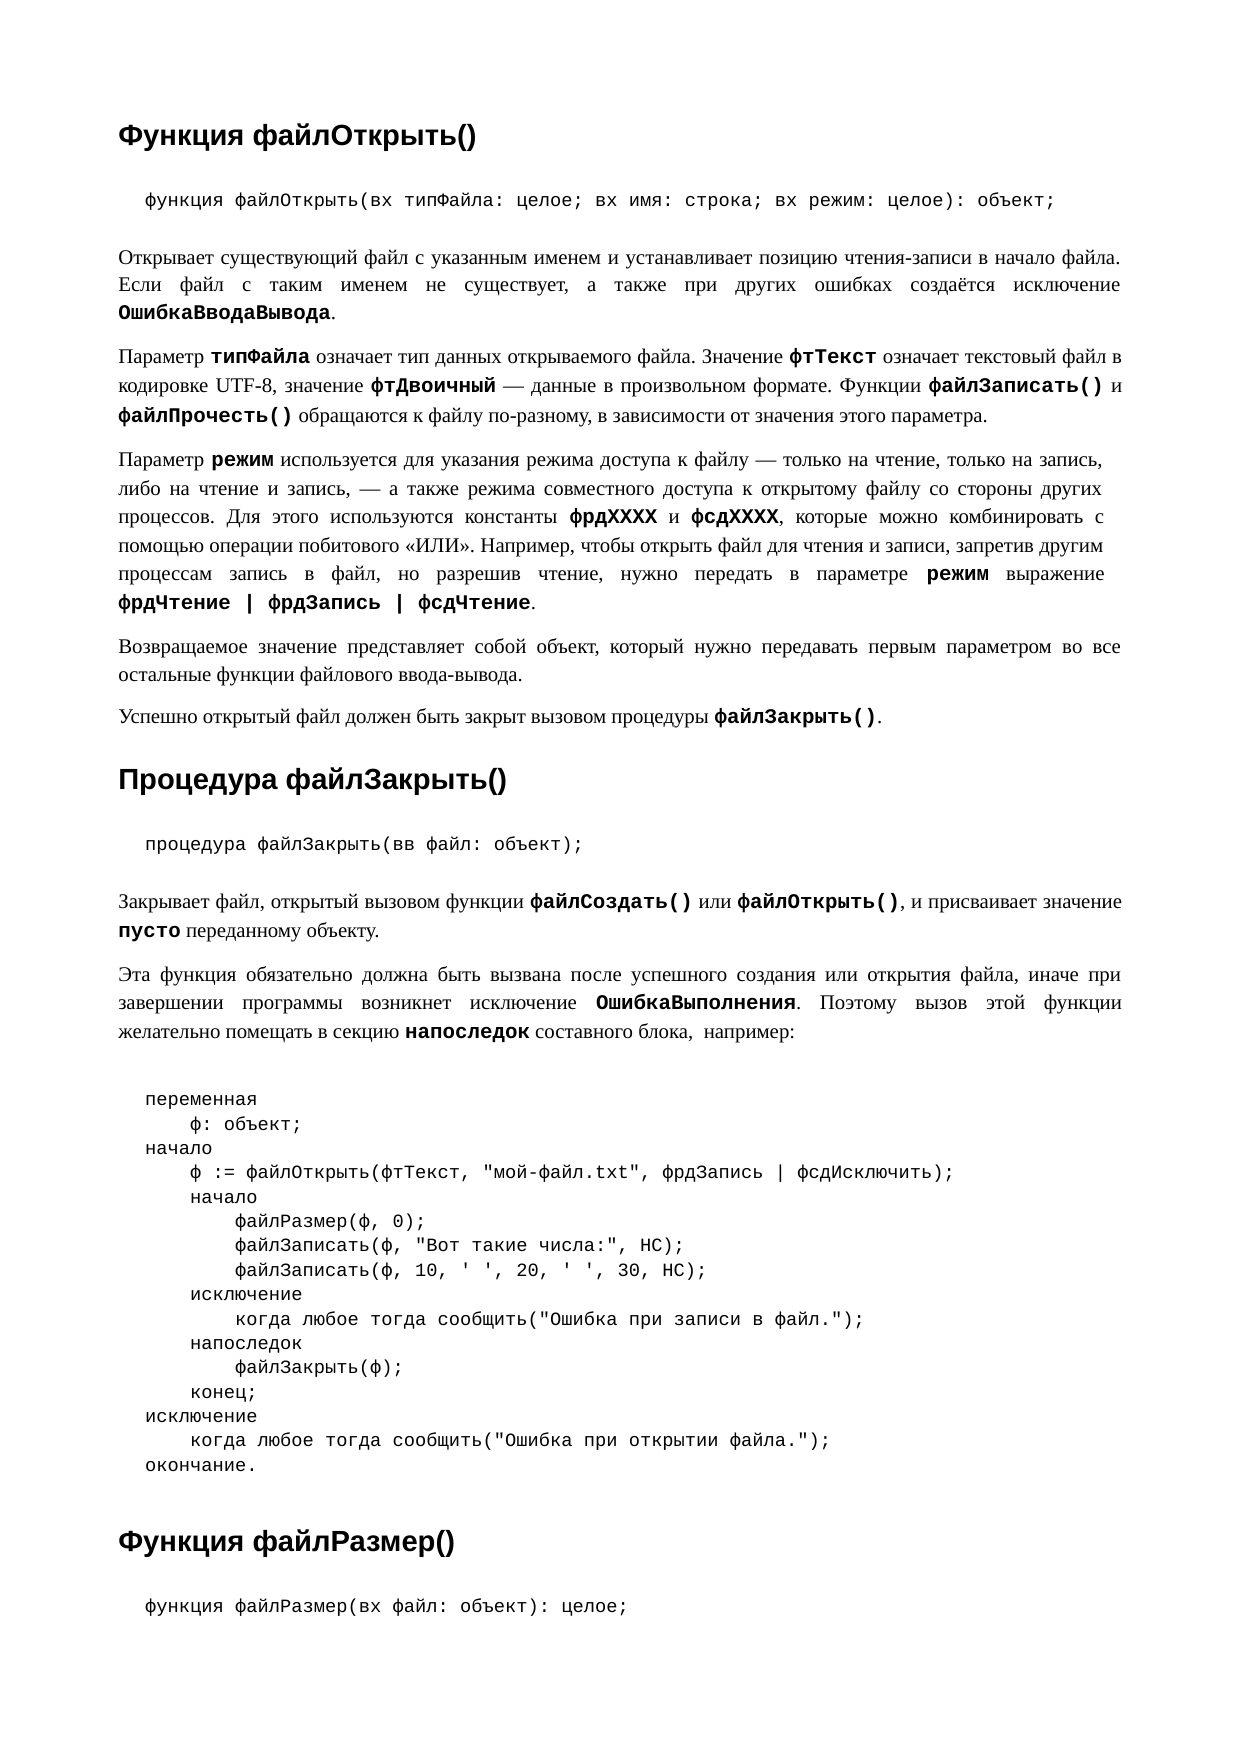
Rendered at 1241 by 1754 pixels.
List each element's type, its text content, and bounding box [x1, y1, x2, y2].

subtitle Функция файлОткрыть() [118, 118, 1122, 152]
text Успешно открытый файл должен быть закрыт вызовом процедуры файлЗакрыть(). [118, 704, 1104, 729]
subtitle Процедура файлЗакрыть() [118, 762, 1122, 796]
text Закрывает файл, открытый вызовом функции файлСоздать() или файлОткрыть(), и присваивает значение пусто переданному объекту. [118, 889, 1122, 944]
text Параметр режим используется для указания режима доступа к файлу — только на чтение, только на запись, либо на чтение и запись, — а также режима совместного доступа к открытому файлу со стороны других процессов. Для этого используются константы фрдХХХХ и фсдХХХХ, которые можно комбинировать с помощью операции побитового «ИЛИ». Например, чтобы открыть файл для чтения и записи, запретив другим процессам запись в файл, но разрешив чтение, нужно передать в параметре режим выражение фрдЧтение | фрдЗапись | фсдЧтение. [118, 447, 1104, 615]
text функция файлРазмер(вх файл: объект): целое; [136, 1588, 1104, 1618]
subtitle Функция файлРазмер() [118, 1524, 1122, 1557]
text Возвращаемое значение представляет собой объект, который нужно передавать первым параметром во все остальные функции файлового ввода-вывода. [118, 634, 1122, 686]
text Эта функция обязательно должна быть вызвана после успешного создания или открытия файла, иначе при завершении программы возникнет исключение ОшибкаВыполнения. Поэтому вызов этой функции желательно помещать в секцию напоследок составного блока, например: [118, 962, 1122, 1045]
text Параметр типФайла означает тип данных открываемого файла. Значение фтТекст означает текстовый файл в кодировке UTF-8, значение фтДвоичный — данные в произвольном формате. Функции файлЗаписать() и файлПрочесть() обращаются к файлу по-разному, в зависимости от значения этого параметра. [118, 344, 1122, 428]
text функция файлОткрыть(вх типФайла: целое; вх имя: строка; вх режим: целое): объект; [136, 182, 1104, 221]
text процедура файлЗакрыть(вв файл: объект); [136, 826, 1104, 865]
text переменная ф: объект; начало ф := файлОткрыть(фтТекст, "мой-файл.txt", фрдЗапись | фсдИсключить); начало файлРазмер(ф, 0); файлЗаписать(ф, "Вот такие числа:", НС); файлЗаписать(ф, 10, ' ', 20, ' ', 30, НС); исключение когда любое тогда сообщить("Ошибка при записи в файл."); напоследок файлЗакрыть(ф); конец; исключение когда любое тогда сообщить("Ошибка при открытии файла."); окончание. [136, 1081, 1104, 1486]
text Открывает существующий файл с указанным именем и устанавливает позицию чтения-записи в начало файла. Если файл с таким именем не существует, а также при других ошибках создаётся исключение ОшибкаВводаВывода. [118, 244, 1122, 326]
